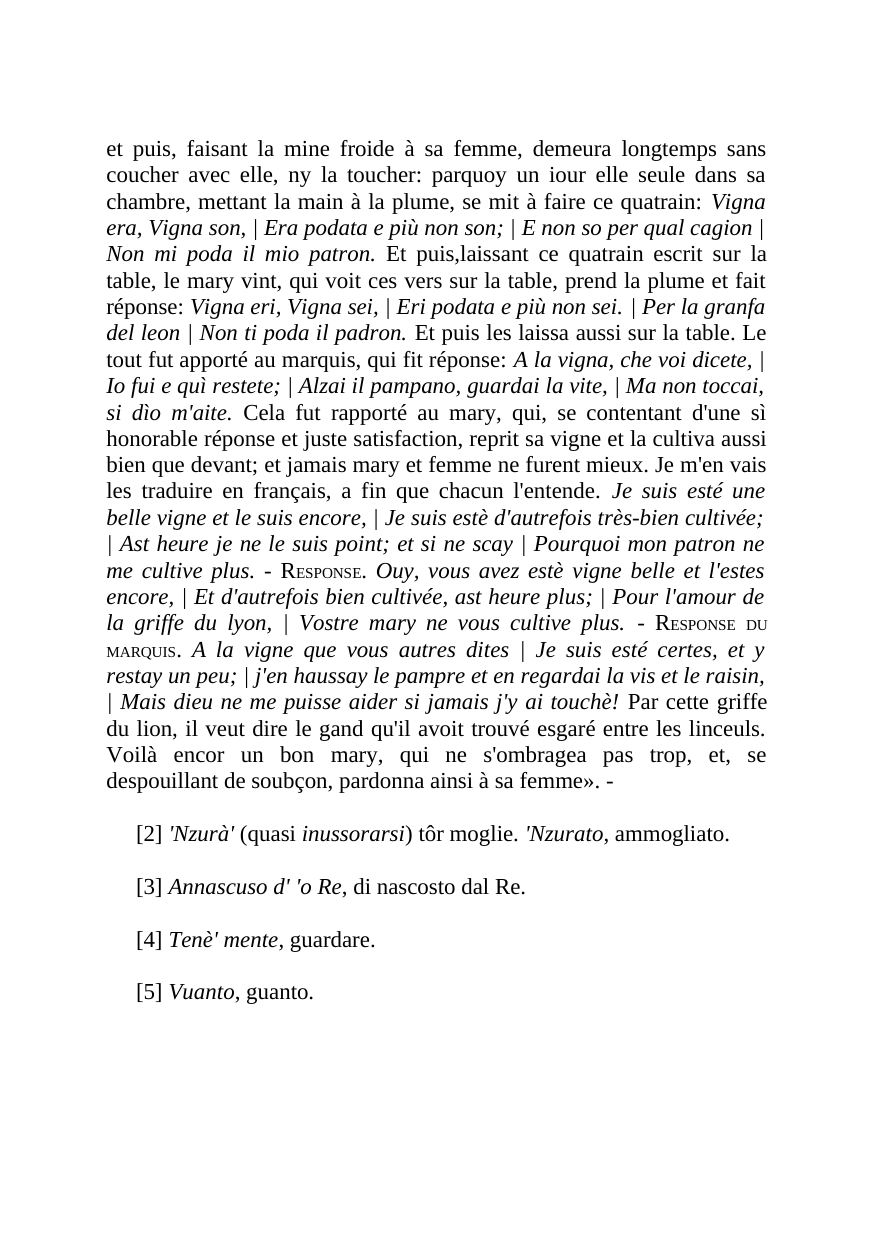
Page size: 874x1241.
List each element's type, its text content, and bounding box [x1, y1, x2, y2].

text [4] Tenè' mente, guardare. [106, 926, 768, 952]
text [2] 'Nzurà' (quasi inussorarsi) tôr moglie. 'Nzurato, ammogliato. [106, 820, 768, 847]
text [3] Annascuso d' 'o Re, di nascosto dal Re. [106, 873, 768, 899]
text et puis, faisant la mine froide à sa femme, demeura longtemps sans coucher avec elle, ny la toucher: parquoy un iour elle seule dans sa chambre, mettant la main à la plume, se mit à faire ce quatrain: Vigna era, Vigna son, | Era podata e più non son; | E non so per qual cagion | Non mi poda il mio patron. Et puis,laissant ce quatrain escrit sur la table, le mary vint, qui voit ces vers sur la table, prend la plume et fait réponse: Vigna eri, Vigna sei, | Eri podata e più non sei. | Per la granfa del leon | Non ti poda il padron. Et puis les laissa aussi sur la table. Le tout fut apporté au marquis, qui fit réponse: A la vigna, che voi dicete, | Io fui e quì restete; | Alzai il pampano, guardai la vite, | Ma non toccai, si dìo m'aite. Cela fut rapporté au mary, qui, se contentant d'une sì honorable réponse et juste satisfaction, reprit sa vigne et la cultiva aussi bien que devant; et jamais mary et femme ne furent mieux. Je m'en vais les traduire en français, a fin que chacun l'entende. Je suis esté une belle vigne et le suis encore, | Je suis estè d'autrefois très-bien cultivée; | Ast heure je ne le suis point; et si ne scay | Pourquoi mon patron ne me cultive plus. - Response. Ouy, vous avez estè vigne belle et l'estes encore, | Et d'autrefois bien cultivée, ast heure plus; | Pour l'amour de la griffe du lyon, | Vostre mary ne vous cultive plus. - Response du marquis. A la vigne que vous autres dites | Je suis esté certes, et y restay un peu; | j'en haussay le pampre et en regardai la vis et le raisin, | Mais dieu ne me puisse aider si jamais j'y ai touchè! Par cette griffe du lion, il veut dire le gand qu'il avoit trouvé esgaré entre les linceuls. Voilà encor un bon mary, qui ne s'ombragea pas trop, et, se despouillant de soubçon, pardonna ainsi à sa femme». - [106, 135, 768, 794]
text [5] Vuanto, guanto. [106, 978, 768, 1005]
